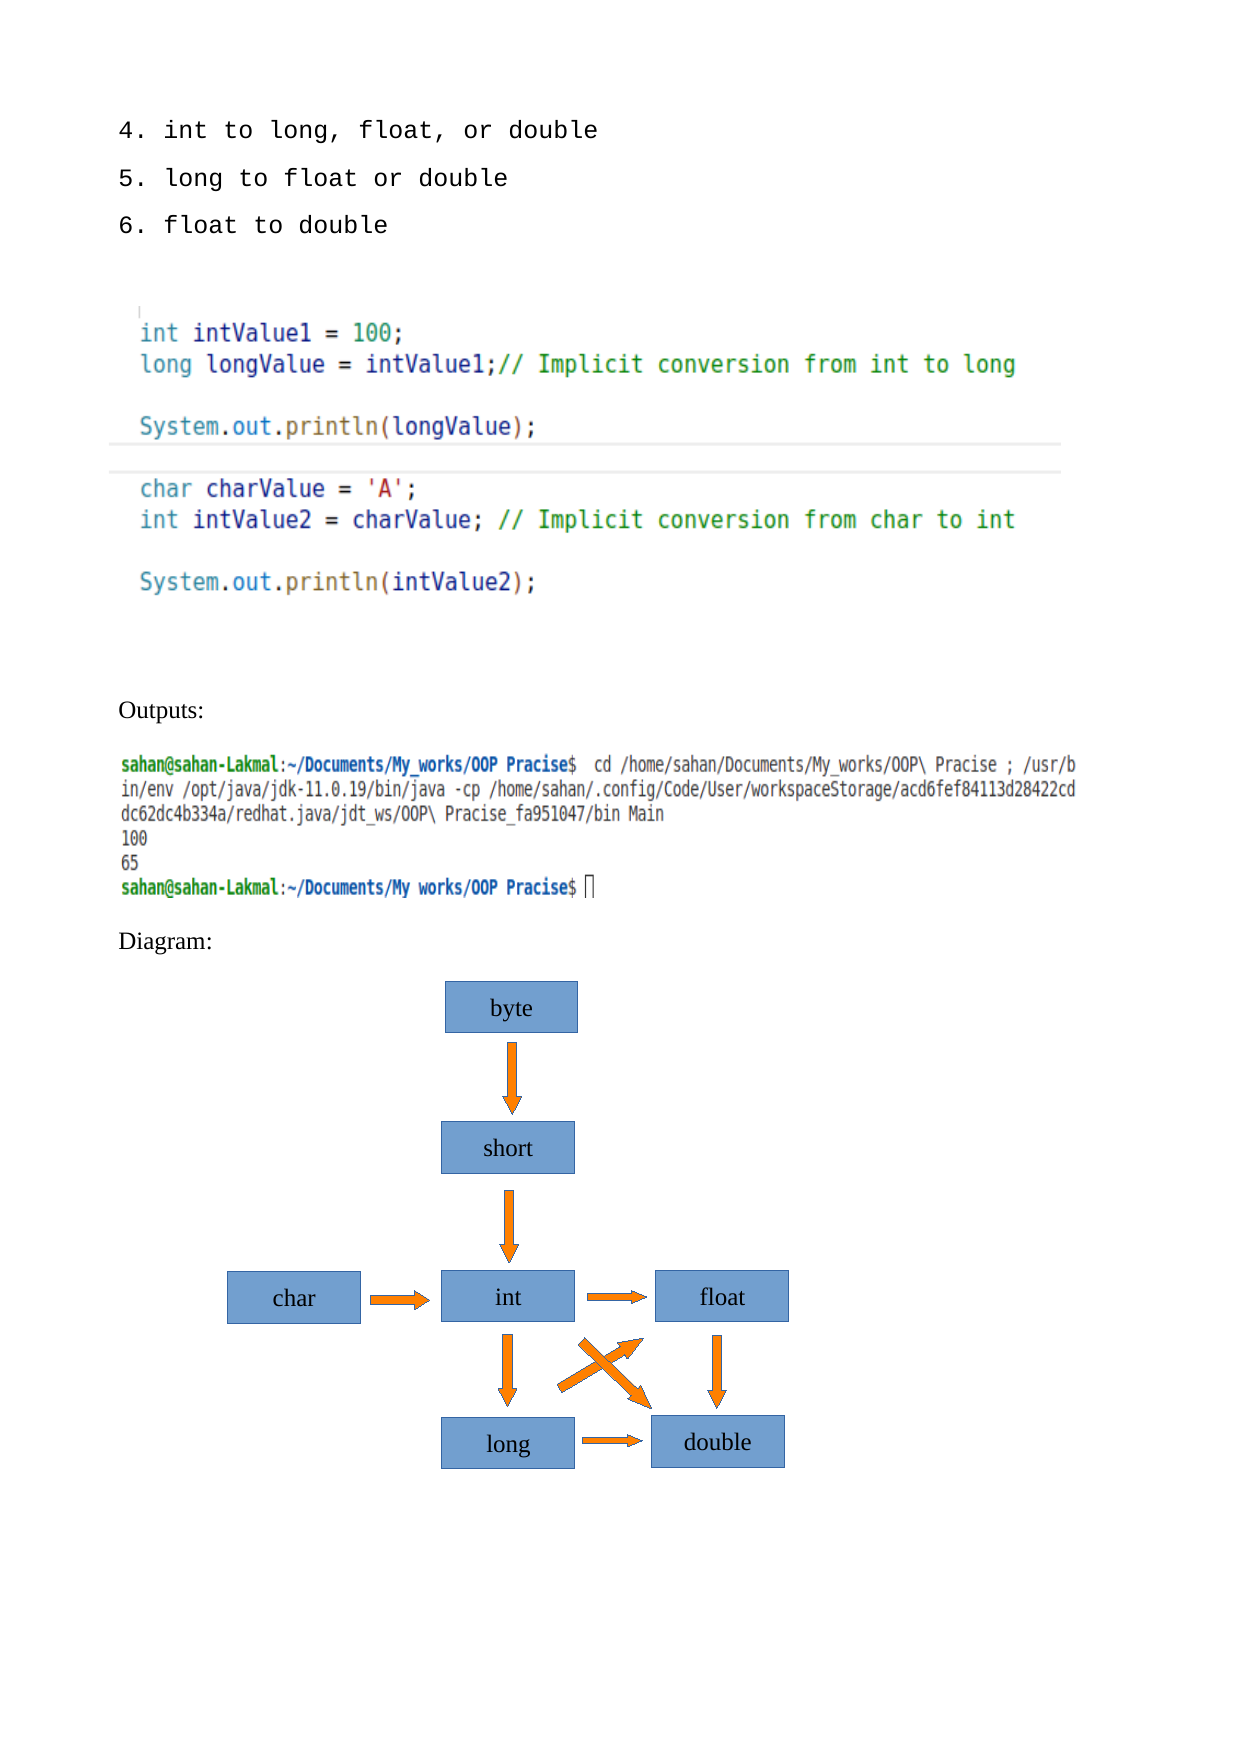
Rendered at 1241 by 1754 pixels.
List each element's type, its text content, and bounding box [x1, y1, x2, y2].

text 5. long to float or double [118, 165, 1122, 193]
text Diagram: [118, 926, 1122, 955]
text 4. int to long, float, or double [118, 118, 1122, 146]
text Outputs: [118, 696, 1122, 724]
picture [108, 306, 1061, 645]
picture [110, 750, 1083, 898]
text 6. float to double [118, 212, 1122, 241]
